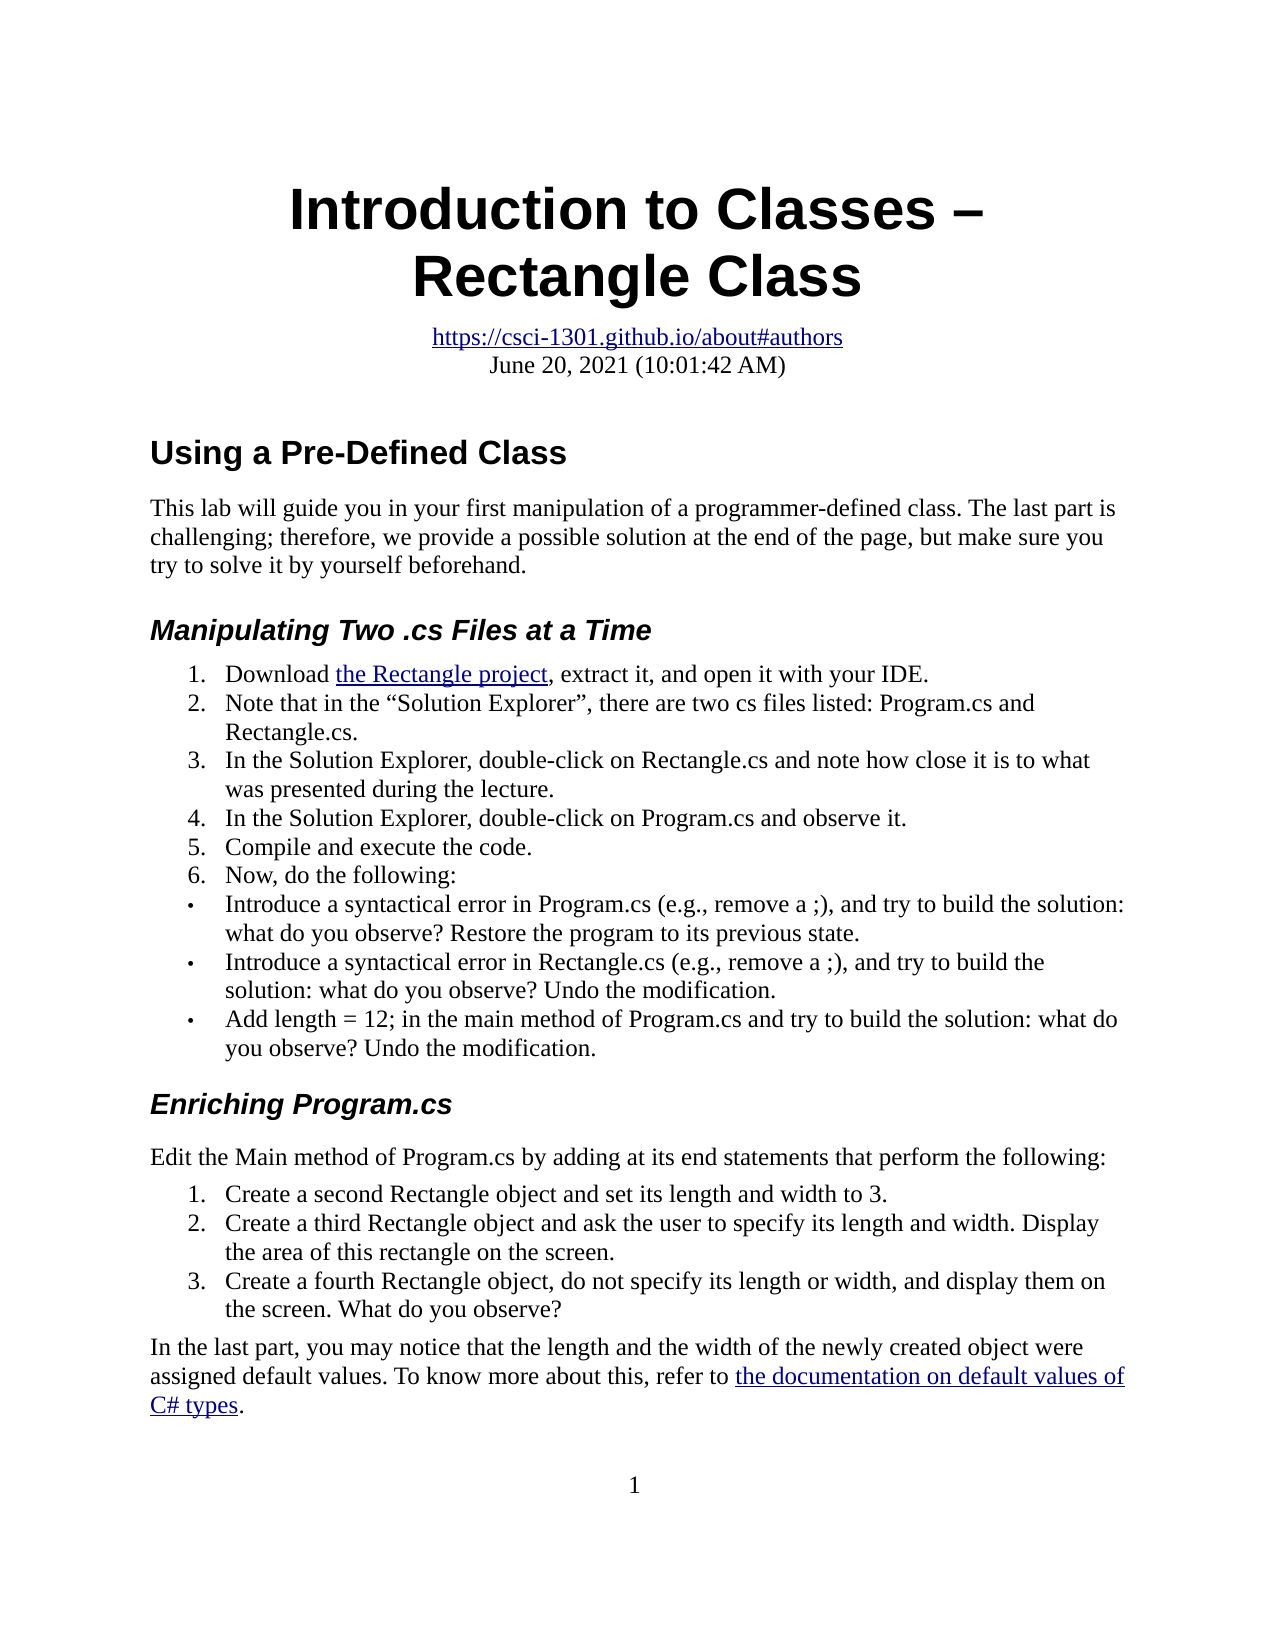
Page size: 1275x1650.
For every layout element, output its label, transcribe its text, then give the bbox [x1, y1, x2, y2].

text June 20, 2021 (10:01:42 AM) [150, 350, 1125, 379]
text Edit the Main method of Program.cs by adding at its end statements that perform the following: [150, 1142, 1125, 1171]
text https://csci-1301.github.io/about#authors [150, 322, 1125, 350]
list Create a third Rectangle object and ask the user to specify its length and width. Display the area of this rectangle on the screen. [187, 1208, 1125, 1266]
list Compile and execute the code. [187, 832, 1125, 861]
text This lab will guide you in your first manipulation of a programmer-defined class. The last part is challenging; therefore, we provide a possible solution at the end of the page, but make sure you try to solve it by yourself beforehand. [150, 493, 1125, 579]
text In the last part, you may notice that the length and the width of the newly created object were assigned default values. To know more about this, refer to the documentation on default values of C# types. [150, 1332, 1125, 1418]
list Download the Rectangle project, extract it, and open it with your IDE. [187, 659, 1125, 688]
list Create a fourth Rectangle object, do not specify its length or width, and display them on the screen. What do you observe? [187, 1266, 1125, 1323]
subtitle Enriching Program.cs [150, 1087, 1125, 1120]
list Introduce a syntactical error in Rectangle.cs (e.g., remove a ;), and try to build the solution: what do you observe? Undo the modification. [187, 947, 1125, 1004]
title Introduction to Classes – Rectangle Class [150, 175, 1125, 309]
list Add length = 12; in the main method of Program.cs and try to build the solution: what do you observe? Undo the modification. [187, 1004, 1125, 1062]
list Create a second Rectangle object and set its length and width to 3. [187, 1179, 1125, 1208]
subtitle Using a Pre-Defined Class [150, 433, 1125, 472]
list In the Solution Explorer, double-click on Program.cs and observe it. [187, 803, 1125, 832]
subtitle Manipulating Two .cs Files at a Time [150, 613, 1125, 647]
list Introduce a syntactical error in Program.cs (e.g., remove a ;), and try to build the solution: what do you observe? Restore the program to its previous state. [187, 889, 1125, 947]
list In the Solution Explorer, double-click on Rectangle.cs and note how close it is to what was presented during the lecture. [187, 746, 1125, 803]
list Note that in the “Solution Explorer”, there are two cs files listed: Program.cs and Rectangle.cs. [187, 688, 1125, 746]
list Now, do the following: [187, 861, 1125, 889]
